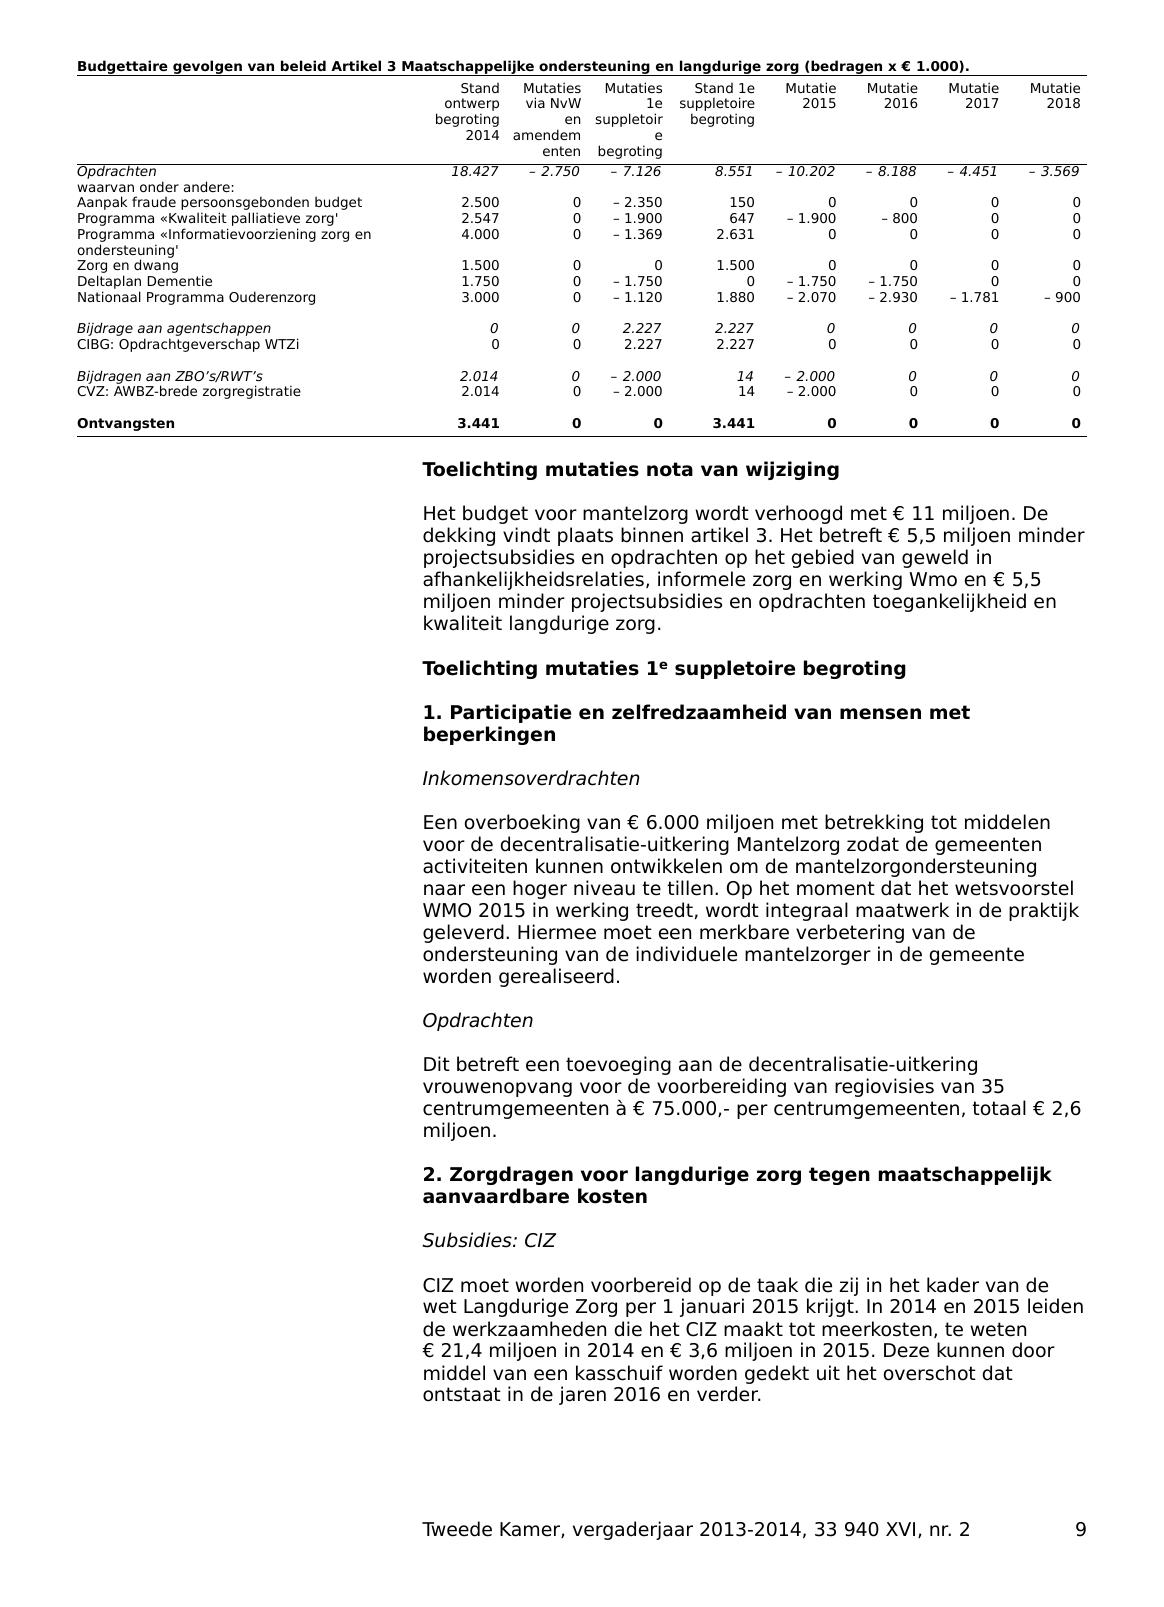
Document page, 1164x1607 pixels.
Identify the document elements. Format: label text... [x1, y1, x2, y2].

table_cell 0 [506, 258, 587, 274]
table_cell [924, 353, 1005, 368]
table_cell – 7.126 [587, 165, 668, 179]
table_cell 0 [924, 195, 1005, 211]
table_cell [413, 353, 506, 368]
table_cell Ontvangsten [77, 416, 413, 436]
table_cell – 2.070 [761, 290, 842, 305]
table_cell 0 [506, 384, 587, 400]
table_cell [842, 353, 924, 368]
table_cell – 2.000 [587, 368, 668, 384]
table_cell Stand 1e suppletoire begroting [669, 76, 761, 164]
table_cell 0 [1005, 274, 1087, 290]
table_cell Mutaties via NvW en amendementen [506, 76, 587, 164]
table_cell – 4.451 [924, 165, 1005, 179]
table_cell 0 [1005, 227, 1087, 258]
table_cell – 2.930 [842, 290, 924, 305]
table_cell 14 [669, 368, 761, 384]
table_cell 2.227 [587, 337, 668, 353]
table_cell 0 [506, 416, 587, 436]
table_cell [1005, 400, 1087, 416]
table_cell [77, 76, 413, 164]
table_cell 0 [924, 368, 1005, 384]
table_cell [506, 305, 587, 321]
table_cell 0 [842, 227, 924, 258]
table_cell CIBG: Opdrachtgeverschap WTZi [77, 337, 413, 353]
table_cell [761, 180, 842, 195]
table_cell 0 [842, 368, 924, 384]
table_cell – 2.000 [761, 368, 842, 384]
table_cell [587, 180, 668, 195]
table_cell 0 [924, 321, 1005, 337]
table_cell 0 [1005, 384, 1087, 400]
table_cell – 1.900 [587, 211, 668, 227]
table_cell – 900 [1005, 290, 1087, 305]
table_cell [413, 400, 506, 416]
table_cell [924, 305, 1005, 321]
table_cell [77, 305, 413, 321]
table_cell [506, 353, 587, 368]
table_cell 14 [669, 384, 761, 400]
table_cell 0 [587, 416, 668, 436]
table_cell [587, 353, 668, 368]
table_cell waarvan onder andere: [77, 180, 413, 195]
table_cell 0 [842, 258, 924, 274]
table_cell 1.750 [413, 274, 506, 290]
table_cell – 3.569 [1005, 165, 1087, 179]
table_cell 2.014 [413, 368, 506, 384]
table_cell 0 [761, 416, 842, 436]
table_cell 0 [506, 227, 587, 258]
table_header Budgettaire gevolgen van beleid Artikel 3 Maatschappelijke ondersteuning en langdurige zorg (bedragen x € 1.000). [77, 59, 1087, 75]
table_cell [761, 305, 842, 321]
table_cell [1005, 180, 1087, 195]
subtitle Opdrachten [422, 1010, 1087, 1032]
table_cell Mutatie 2016 [842, 76, 924, 164]
table_cell [587, 400, 668, 416]
table_cell 2.014 [413, 384, 506, 400]
table_cell 0 [506, 195, 587, 211]
table_cell [669, 400, 761, 416]
table_cell 0 [924, 416, 1005, 436]
table_cell 1.500 [413, 258, 506, 274]
table_cell – 8.188 [842, 165, 924, 179]
table_cell [413, 180, 506, 195]
table_cell Aanpak fraude persoonsgebonden budget [77, 195, 413, 211]
table_cell 0 [842, 321, 924, 337]
table_cell Bijdragen aan ZBO’s/RWT’s [77, 368, 413, 384]
table_cell 0 [506, 321, 587, 337]
table_cell 0 [924, 384, 1005, 400]
table_cell [669, 353, 761, 368]
table_cell 3.441 [669, 416, 761, 436]
table_cell 2.631 [669, 227, 761, 258]
table_cell 0 [924, 211, 1005, 227]
table_cell 0 [413, 321, 506, 337]
table_cell Bijdrage aan agentschappen [77, 321, 413, 337]
subtitle 1. Participatie en zelfredzaamheid van mensen met beperkingen [422, 702, 1087, 746]
table_cell – 2.000 [761, 384, 842, 400]
table_cell [842, 400, 924, 416]
table_cell 0 [842, 195, 924, 211]
table_cell 0 [761, 258, 842, 274]
table_cell [1005, 353, 1087, 368]
table_cell [506, 400, 587, 416]
table_cell Mutatie 2015 [761, 76, 842, 164]
table_cell 0 [506, 290, 587, 305]
table_cell – 1.750 [842, 274, 924, 290]
table_cell – 800 [842, 211, 924, 227]
table_cell 0 [924, 227, 1005, 258]
subtitle Inkomensoverdrachten [422, 768, 1087, 790]
table_cell – 1.781 [924, 290, 1005, 305]
table_cell Zorg en dwang [77, 258, 413, 274]
table_cell [669, 180, 761, 195]
table_cell Nationaal Programma Ouderenzorg [77, 290, 413, 305]
table_cell 0 [761, 227, 842, 258]
table_cell Deltaplan Dementie [77, 274, 413, 290]
table_cell 0 [669, 274, 761, 290]
table_cell – 10.202 [761, 165, 842, 179]
table_cell CVZ: AWBZ-brede zorgregistratie [77, 384, 413, 400]
table_cell 0 [761, 195, 842, 211]
table_cell 0 [506, 211, 587, 227]
table_cell [842, 305, 924, 321]
table_cell 1.880 [669, 290, 761, 305]
table_cell Programma «Kwaliteit palliatieve zorg' [77, 211, 413, 227]
subtitle Subsidies: CIZ [422, 1230, 1087, 1252]
table_cell Mutatie 2018 [1005, 76, 1087, 164]
subtitle 2. Zorgdragen voor langdurige zorg tegen maatschappelijk aanvaardbare kosten [422, 1164, 1087, 1208]
table_cell 8.551 [669, 165, 761, 179]
table_cell [924, 180, 1005, 195]
table_cell – 1.120 [587, 290, 668, 305]
table_cell 0 [1005, 211, 1087, 227]
table_cell [413, 305, 506, 321]
table_cell 0 [1005, 337, 1087, 353]
table_cell 0 [924, 337, 1005, 353]
table_cell 0 [761, 337, 842, 353]
table_cell [77, 400, 413, 416]
table_cell 0 [1005, 321, 1087, 337]
table_cell – 2.750 [506, 165, 587, 179]
table_cell Programma «Informatievoorziening zorg en ondersteuning' [77, 227, 413, 258]
table_cell Stand ontwerp begroting 2014 [413, 76, 506, 164]
table_cell Mutaties 1e suppletoire begroting [587, 76, 668, 164]
table_cell 0 [1005, 258, 1087, 274]
table_cell 0 [413, 337, 506, 353]
table_cell 150 [669, 195, 761, 211]
table_cell 0 [1005, 368, 1087, 384]
table_cell 4.000 [413, 227, 506, 258]
table_cell 18.427 [413, 165, 506, 179]
table_cell 0 [924, 274, 1005, 290]
table_cell [924, 400, 1005, 416]
table_cell 0 [842, 384, 924, 400]
table_cell 0 [761, 321, 842, 337]
table_cell 647 [669, 211, 761, 227]
table_cell 0 [924, 258, 1005, 274]
table_cell Opdrachten [77, 165, 413, 179]
table_cell – 2.350 [587, 195, 668, 211]
table_cell 2.227 [669, 321, 761, 337]
table_cell – 1.750 [761, 274, 842, 290]
table_cell 0 [587, 258, 668, 274]
table_cell [506, 180, 587, 195]
table_cell – 2.000 [587, 384, 668, 400]
table_cell [587, 305, 668, 321]
table_cell Mutatie 2017 [924, 76, 1005, 164]
table_cell [1005, 305, 1087, 321]
table_cell 3.000 [413, 290, 506, 305]
table_cell [77, 353, 413, 368]
table_cell 0 [842, 337, 924, 353]
text Een overboeking van € 6.000 miljoen met betrekking tot middelen voor de decentralisatie-uitkering Mantelzorg zodat de gemeenten activiteiten kunnen ontwikkelen om de mantelzorgondersteuning naar een hoger niveau te tillen. Op het moment dat het wetsvoorstel WMO 2015 in werking treedt, wordt integraal maatwerk in de praktijk geleverd. Hiermee moet een merkbare verbetering van de ondersteuning van de individuele mantelzorger in de gemeente worden gerealiseerd. [422, 812, 1087, 988]
table_cell [761, 400, 842, 416]
table_cell – 1.900 [761, 211, 842, 227]
subtitle Toelichting mutaties 1e suppletoire begroting [422, 657, 1087, 679]
table_cell – 1.369 [587, 227, 668, 258]
table_cell 2.547 [413, 211, 506, 227]
table_cell 0 [842, 416, 924, 436]
table_cell [669, 305, 761, 321]
text Het budget voor mantelzorg wordt verhoogd met € 11 miljoen. De dekking vindt plaats binnen artikel 3. Het betreft € 5,5 miljoen minder projectsubsidies en opdrachten op het gebied van geweld in afhankelijkheidsrelaties, informele zorg en werking Wmo en € 5,5 miljoen minder projectsubsidies en opdrachten toegankelijkheid en kwaliteit langdurige zorg. [422, 503, 1087, 635]
table_cell 3.441 [413, 416, 506, 436]
table_cell [842, 180, 924, 195]
table_cell 0 [506, 368, 587, 384]
table_cell 2.227 [669, 337, 761, 353]
subtitle Toelichting mutaties nota van wijziging [422, 459, 1087, 481]
table_cell 2.500 [413, 195, 506, 211]
table_cell 0 [506, 274, 587, 290]
table_cell [761, 353, 842, 368]
table_cell 0 [1005, 416, 1087, 436]
table_cell 0 [506, 337, 587, 353]
table_cell 0 [1005, 195, 1087, 211]
table_cell 2.227 [587, 321, 668, 337]
text Dit betreft een toevoeging aan de decentralisatie-uitkering vrouwenopvang voor de voorbereiding van regiovisies van 35 centrumgemeenten à € 75.000,- per centrumgemeenten, totaal € 2,6 miljoen. [422, 1054, 1087, 1142]
table_cell 1.500 [669, 258, 761, 274]
table_cell – 1.750 [587, 274, 668, 290]
text CIZ moet worden voorbereid op de taak die zij in het kader van de wet Langdurige Zorg per 1 januari 2015 krijgt. In 2014 en 2015 leiden de werkzaamheden die het CIZ maakt tot meerkosten, te weten € 21,4 miljoen in 2014 en € 3,6 miljoen in 2015. Deze kunnen door middel van een kasschuif worden gedekt uit het overschot dat ontstaat in de jaren 2016 en verder. [422, 1274, 1087, 1406]
